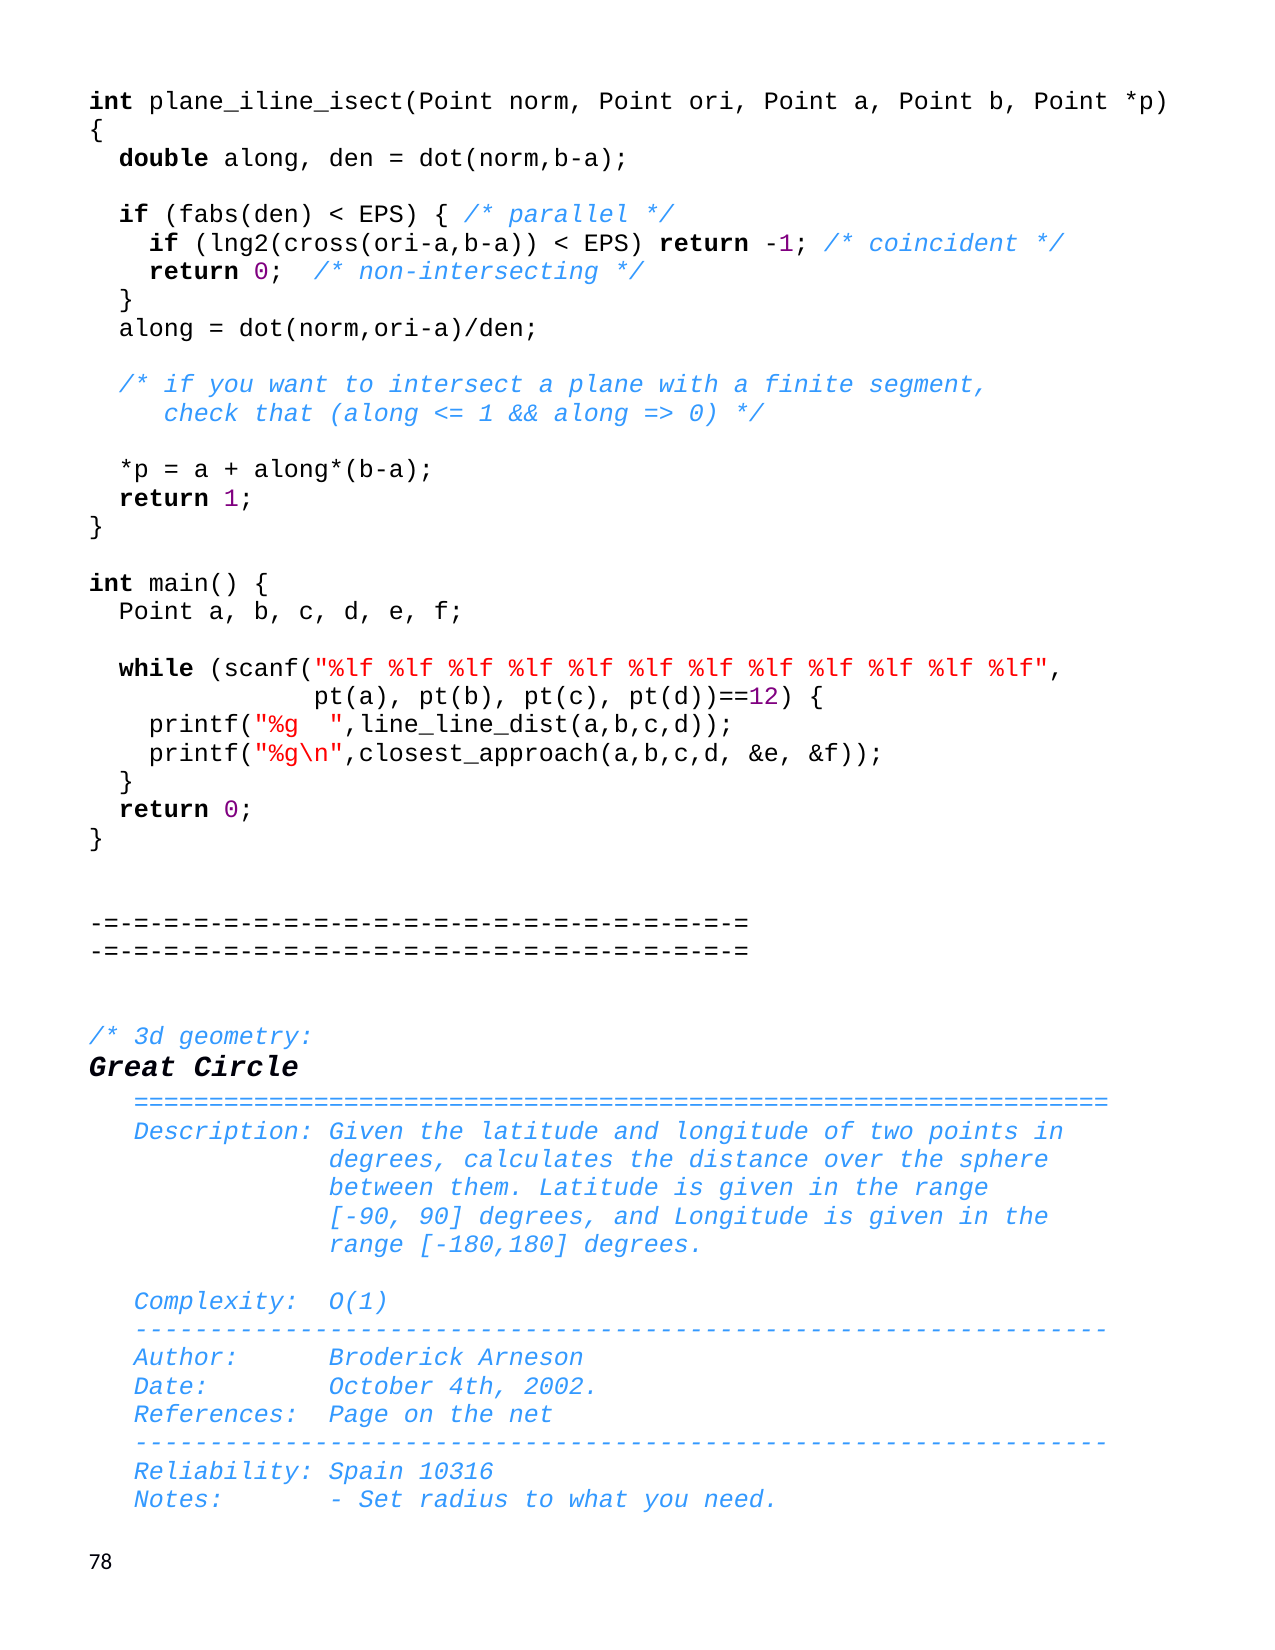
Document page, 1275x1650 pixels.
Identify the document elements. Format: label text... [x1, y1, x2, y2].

text Author: Broderick Arneson [89, 1345, 1186, 1373]
text /* 3d geometry: [89, 1024, 1186, 1052]
text while (scanf("%lf %lf %lf %lf %lf %lf %lf %lf %lf %lf %lf %lf", [89, 655, 1186, 684]
text } [89, 825, 1186, 854]
text } [89, 514, 1186, 542]
text /* if you want to intersect a plane with a finite segment, [89, 372, 1186, 400]
text ----------------------------------------------------------------- [89, 1317, 1186, 1345]
text -=-=-=-=-=-=-=-=-=-=-=-=-=-=-=-=-=-=-=-=-=-= [89, 910, 1186, 939]
text -=-=-=-=-=-=-=-=-=-=-=-=-=-=-=-=-=-=-=-=-=-= [89, 939, 1186, 967]
text ----------------------------------------------------------------- [89, 1430, 1186, 1458]
text printf("%g\n",closest_approach(a,b,c,d, &e, &f)); [89, 740, 1186, 769]
text check that (along <= 1 && along => 0) */ [89, 400, 1186, 429]
text } [89, 287, 1186, 315]
text Point a, b, c, d, e, f; [89, 599, 1186, 627]
text return 0; [89, 797, 1186, 825]
text Notes: - Set radius to what you need. [89, 1487, 1186, 1515]
text if (fabs(den) < EPS) { /* parallel */ [89, 202, 1186, 230]
text Description: Given the latitude and longitude of two points in [89, 1118, 1186, 1147]
text if (lng2(cross(ori-a,b-a)) < EPS) return -1; /* coincident */ [89, 230, 1186, 259]
text printf("%g ",line_line_dist(a,b,c,d)); [89, 712, 1186, 740]
text double along, den = dot(norm,b-a); [89, 145, 1186, 174]
text *p = a + along*(b-a); [89, 457, 1186, 485]
text References: Page on the net [89, 1402, 1186, 1430]
text int main() { [89, 570, 1186, 599]
text return 0; /* non-intersecting */ [89, 259, 1186, 287]
text degrees, calculates the distance over the sphere [89, 1147, 1186, 1175]
text range [-180,180] degrees. [89, 1232, 1186, 1260]
text Complexity: O(1) [89, 1288, 1186, 1317]
text [-90, 90] degrees, and Longitude is given in the [89, 1203, 1186, 1232]
text } [89, 769, 1186, 797]
text int plane_iline_isect(Point norm, Point ori, Point a, Point b, Point *p) { [89, 89, 1186, 145]
text ================================================================= [89, 1090, 1186, 1118]
text return 1; [89, 485, 1186, 514]
text pt(a), pt(b), pt(c), pt(d))==12) { [89, 684, 1186, 712]
subtitle Great Circle [89, 1052, 1186, 1085]
text along = dot(norm,ori-a)/den; [89, 315, 1186, 344]
text between them. Latitude is given in the range [89, 1175, 1186, 1203]
text Date: October 4th, 2002. [89, 1373, 1186, 1402]
text Reliability: Spain 10316 [89, 1458, 1186, 1487]
